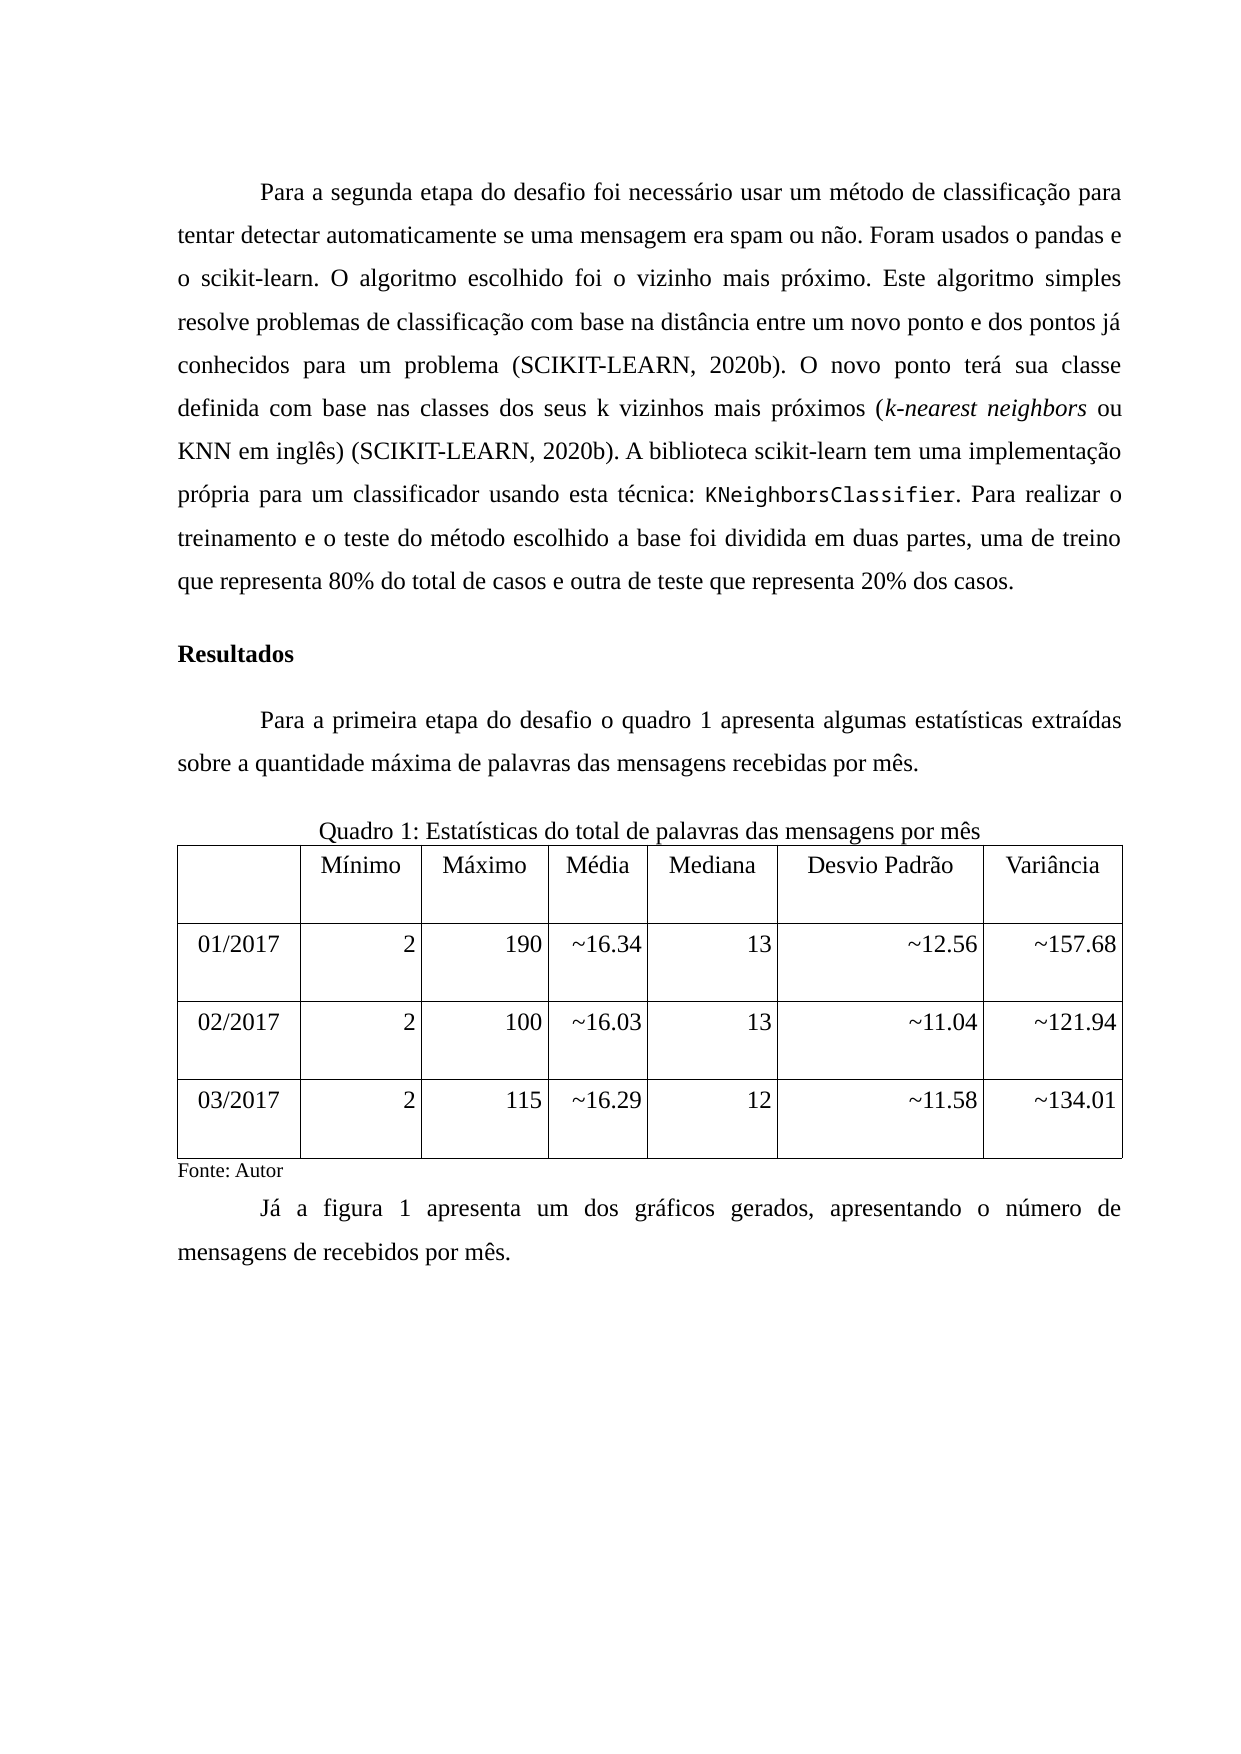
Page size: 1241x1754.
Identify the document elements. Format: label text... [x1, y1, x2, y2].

table_header Mediana [648, 846, 777, 923]
table_header Mínimo [301, 846, 421, 923]
table_cell ~134.01 [984, 1080, 1122, 1157]
table_cell 03/2017 [178, 1080, 300, 1157]
table_cell 190 [422, 924, 548, 1001]
table_cell ~16.29 [549, 1080, 647, 1157]
table_header Média [549, 846, 647, 923]
text Para a primeira etapa do desafio o quadro 1 apresenta algumas estatísticas extraídas sobre a quantidade máxima de palavras das mensagens recebidas por mês. [177, 705, 1122, 777]
table_cell ~11.04 [778, 1002, 983, 1079]
table_cell 13 [648, 1002, 777, 1079]
table_cell 2 [301, 1080, 421, 1157]
table_cell ~121.94 [984, 1002, 1122, 1079]
table_cell 12 [648, 1080, 777, 1157]
table_cell ~16.03 [549, 1002, 647, 1079]
text Para a segunda etapa do desafio foi necessário usar um método de classificação para tentar detectar automaticamente se uma mensagem era spam ou não. Foram usados o pandas e o scikit-learn. O algoritmo escolhido foi o vizinho mais próximo. Este algoritmo simples resolve problemas de classificação com base na distância entre um novo ponto e dos pontos já conhecidos para um problema (SCIKIT-LEARN, 2020b). O novo ponto terá sua classe definida com base nas classes dos seus k vizinhos mais próximos (k-nearest neighbors ou KNN em inglês) (SCIKIT-LEARN, 2020b). A biblioteca scikit-learn tem uma implementação própria para um classificador usando esta técnica: KNeighborsClassifier. Para realizar o treinamento e o teste do método escolhido a base foi dividida em duas partes, uma de treino que representa 80% do total de casos e outra de teste que representa 20% dos casos. [177, 177, 1122, 595]
text Quadro 1: Estatísticas do total de palavras das mensagens por mês [177, 816, 1122, 844]
table_cell ~11.58 [778, 1080, 983, 1157]
table_cell ~157.68 [984, 924, 1122, 1001]
table_cell 2 [301, 924, 421, 1001]
text Fonte: Autor [177, 1159, 1122, 1182]
table_header Desvio Padrão [778, 846, 983, 923]
table_cell ~16.34 [549, 924, 647, 1001]
table_cell 115 [422, 1080, 548, 1157]
table_header Variância [984, 846, 1122, 923]
text Já a figura 1 apresenta um dos gráficos gerados, apresentando o número de mensagens de recebidos por mês. [177, 1193, 1122, 1265]
table_cell 01/2017 [178, 924, 300, 1001]
table_cell 2 [301, 1002, 421, 1079]
table_cell 02/2017 [178, 1002, 300, 1079]
subtitle Resultados [177, 639, 1122, 667]
table_cell ~12.56 [778, 924, 983, 1001]
table_cell 13 [648, 924, 777, 1001]
table_cell 100 [422, 1002, 548, 1079]
table_header Máximo [422, 846, 548, 923]
table_header [178, 846, 300, 923]
